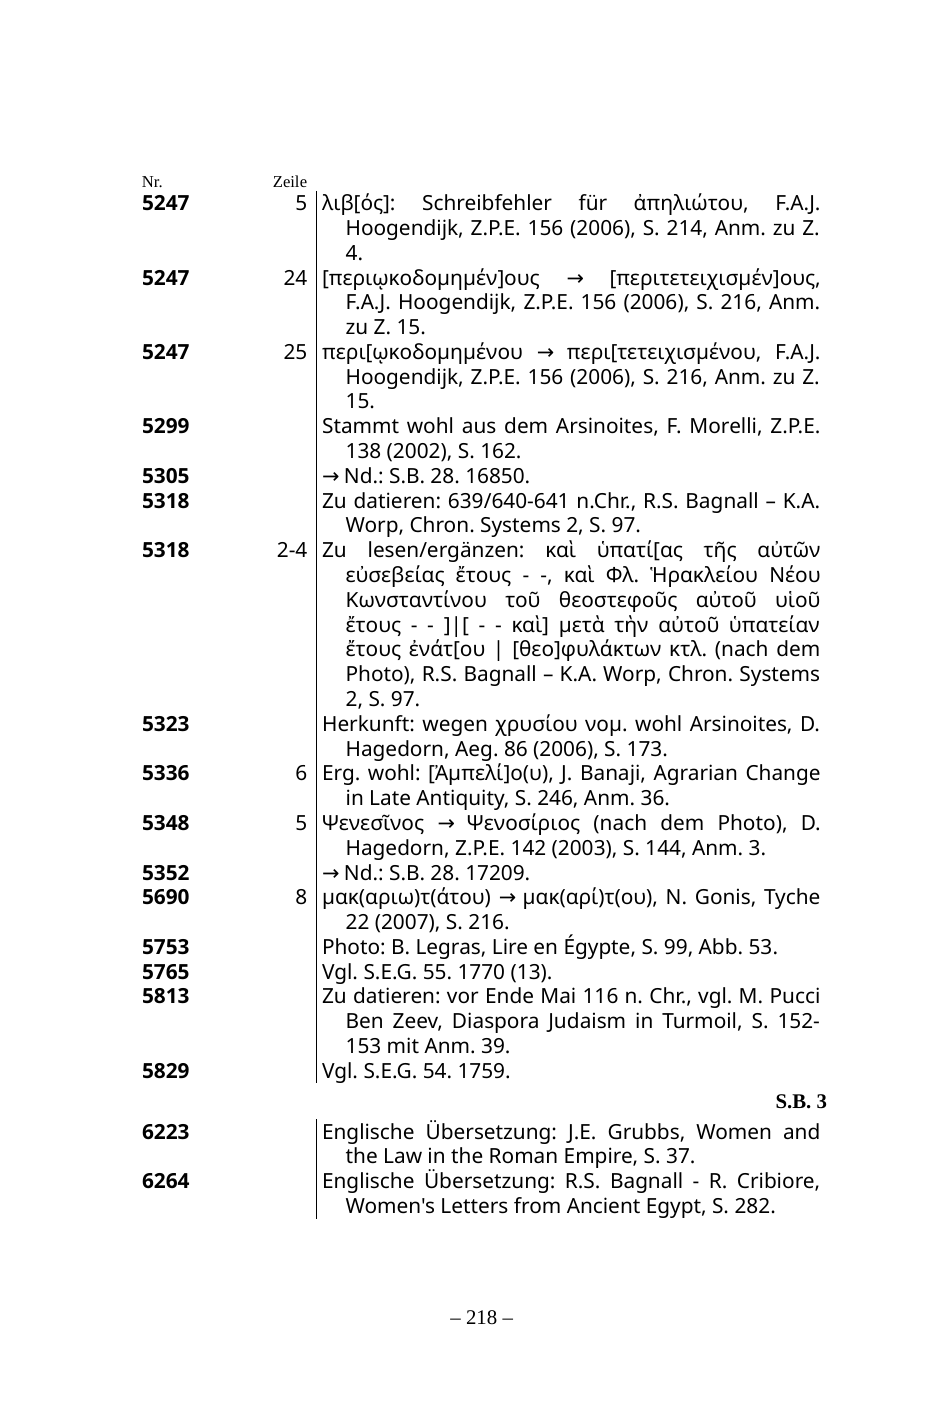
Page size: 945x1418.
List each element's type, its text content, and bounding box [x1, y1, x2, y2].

table_cell 5753 [136, 935, 224, 959]
table_cell [224, 860, 316, 885]
table_cell Herkunft: wegen χρυσίου νομ. wohl Arsinoites, D. Hagedorn, Aeg. 86 (2006), S. 173. [317, 711, 827, 761]
table_cell [224, 984, 316, 1058]
table_cell [224, 1169, 316, 1218]
table_cell 5318 [136, 538, 224, 711]
table_cell [224, 488, 316, 538]
table_cell λιβ[ός]: Schreibfehler für ἀπηλιώτου, F.A.J. Hoogendijk, Z.P.E. 156 (2006), S. 214, Anm. zu Z. 4. [317, 191, 827, 265]
table_cell 6264 [136, 1169, 224, 1218]
table_cell περι[ῳκοδομημένου → περι[τετειχισμένου, F.A.J. Hoogendijk, Z.P.E. 156 (2006), S. 216, Anm. zu Z. 15. [317, 340, 827, 414]
table_cell Vgl. S.E.G. 55. 1770 (13). [317, 959, 827, 984]
table_cell 8 [224, 885, 316, 934]
table_cell 5247 [136, 265, 224, 339]
table_cell 5323 [136, 711, 224, 761]
table_cell [224, 711, 316, 761]
table_cell 5765 [136, 959, 224, 984]
table_cell [224, 414, 316, 463]
table_cell [224, 1059, 316, 1083]
table_cell μακ(αριω)τ(άτου) → μακ(αρί)τ(ου), N. Gonis, Tyche 22 (2007), S. 216. [317, 885, 827, 934]
table_cell 5247 [136, 340, 224, 414]
table_cell 6 [224, 761, 316, 811]
table_cell Photo: B. Legras, Lire en Égypte, S. 99, Abb. 53. [317, 935, 827, 959]
table_cell Zu lesen/ergänzen: καὶ ὑπατί[ας τῆς αὐτῶν εὐσεβείας ἔτους - -, καὶ Φλ. Ἡρακλείου Νέου Κωνσταντίνου τοῦ θεοστεφοῦς αὐτοῦ υἱοῦ ἔτους - - ]|[ - - καὶ] μετὰ τὴν αὐτοῦ ὑπατείαν ἔτους ἐνάτ[ου | [θεο]φυλάκτων κτλ. (nach dem Photo), R.S. Bagnall – K.A. Worp, Chron. Systems 2, S. 97. [317, 538, 827, 711]
table_cell 5 [224, 191, 316, 265]
table_header [224, 1119, 316, 1169]
table_cell 24 [224, 265, 316, 339]
subtitle S.B. 3 [136, 1089, 827, 1113]
table_cell [224, 464, 316, 488]
table_cell 2-4 [224, 538, 316, 711]
table_cell 5336 [136, 761, 224, 811]
table_cell [224, 935, 316, 959]
table_cell 5348 [136, 811, 224, 860]
table_cell 25 [224, 340, 316, 414]
table_cell 5299 [136, 414, 224, 463]
table_cell 5247 [136, 191, 224, 265]
table_cell Vgl. S.E.G. 54. 1759. [317, 1059, 827, 1083]
table_cell [περιῳκοδομημέν]ους → [περιτετειχισμέν]ους, F.A.J. Hoogendijk, Z.P.E. 156 (2006), S. 216, Anm. zu Z. 15. [317, 265, 827, 339]
table_cell Zu datieren: 639/640-641 n.Chr., R.S. Bagnall – K.A. Worp, Chron. Systems 2, S. 97. [317, 488, 827, 538]
table_cell → Nd.: S.B. 28. 17209. [317, 860, 827, 885]
table_cell Erg. wohl: [Ἀμπελί]ο(υ), J. Banaji, Agrarian Change in Late Antiquity, S. 246, Anm. 36. [317, 761, 827, 811]
table_cell Stammt wohl aus dem Arsinoites, F. Morelli, Z.P.E. 138 (2002), S. 162. [317, 414, 827, 463]
table_cell Zu datieren: vor Ende Mai 116 n. Chr., vgl. M. Pucci Ben Zeev, Diaspora Judaism in Turmoil, S. 152-153 mit Anm. 39. [317, 984, 827, 1058]
table_cell 5352 [136, 860, 224, 885]
table_header 6223 [136, 1119, 224, 1169]
table_cell 5305 [136, 464, 224, 488]
table_cell 5813 [136, 984, 224, 1058]
table_cell 5318 [136, 488, 224, 538]
table_cell [224, 959, 316, 984]
table_cell 5 [224, 811, 316, 860]
table_cell Englische Übersetzung: R.S. Bagnall - R. Cribiore, Women's Letters from Ancient Egypt, S. 282. [317, 1169, 827, 1218]
table_header Englische Übersetzung: J.E. Grubbs, Women and the Law in the Roman Empire, S. 37. [317, 1119, 827, 1169]
table_cell 5829 [136, 1059, 224, 1083]
table_cell Ψενεσῖνος → Ψενοσίριος (nach dem Photo), D. Hagedorn, Z.P.E. 142 (2003), S. 144, Anm. 3. [317, 811, 827, 860]
table_cell 5690 [136, 885, 224, 934]
table_cell → Nd.: S.B. 28. 16850. [317, 464, 827, 488]
